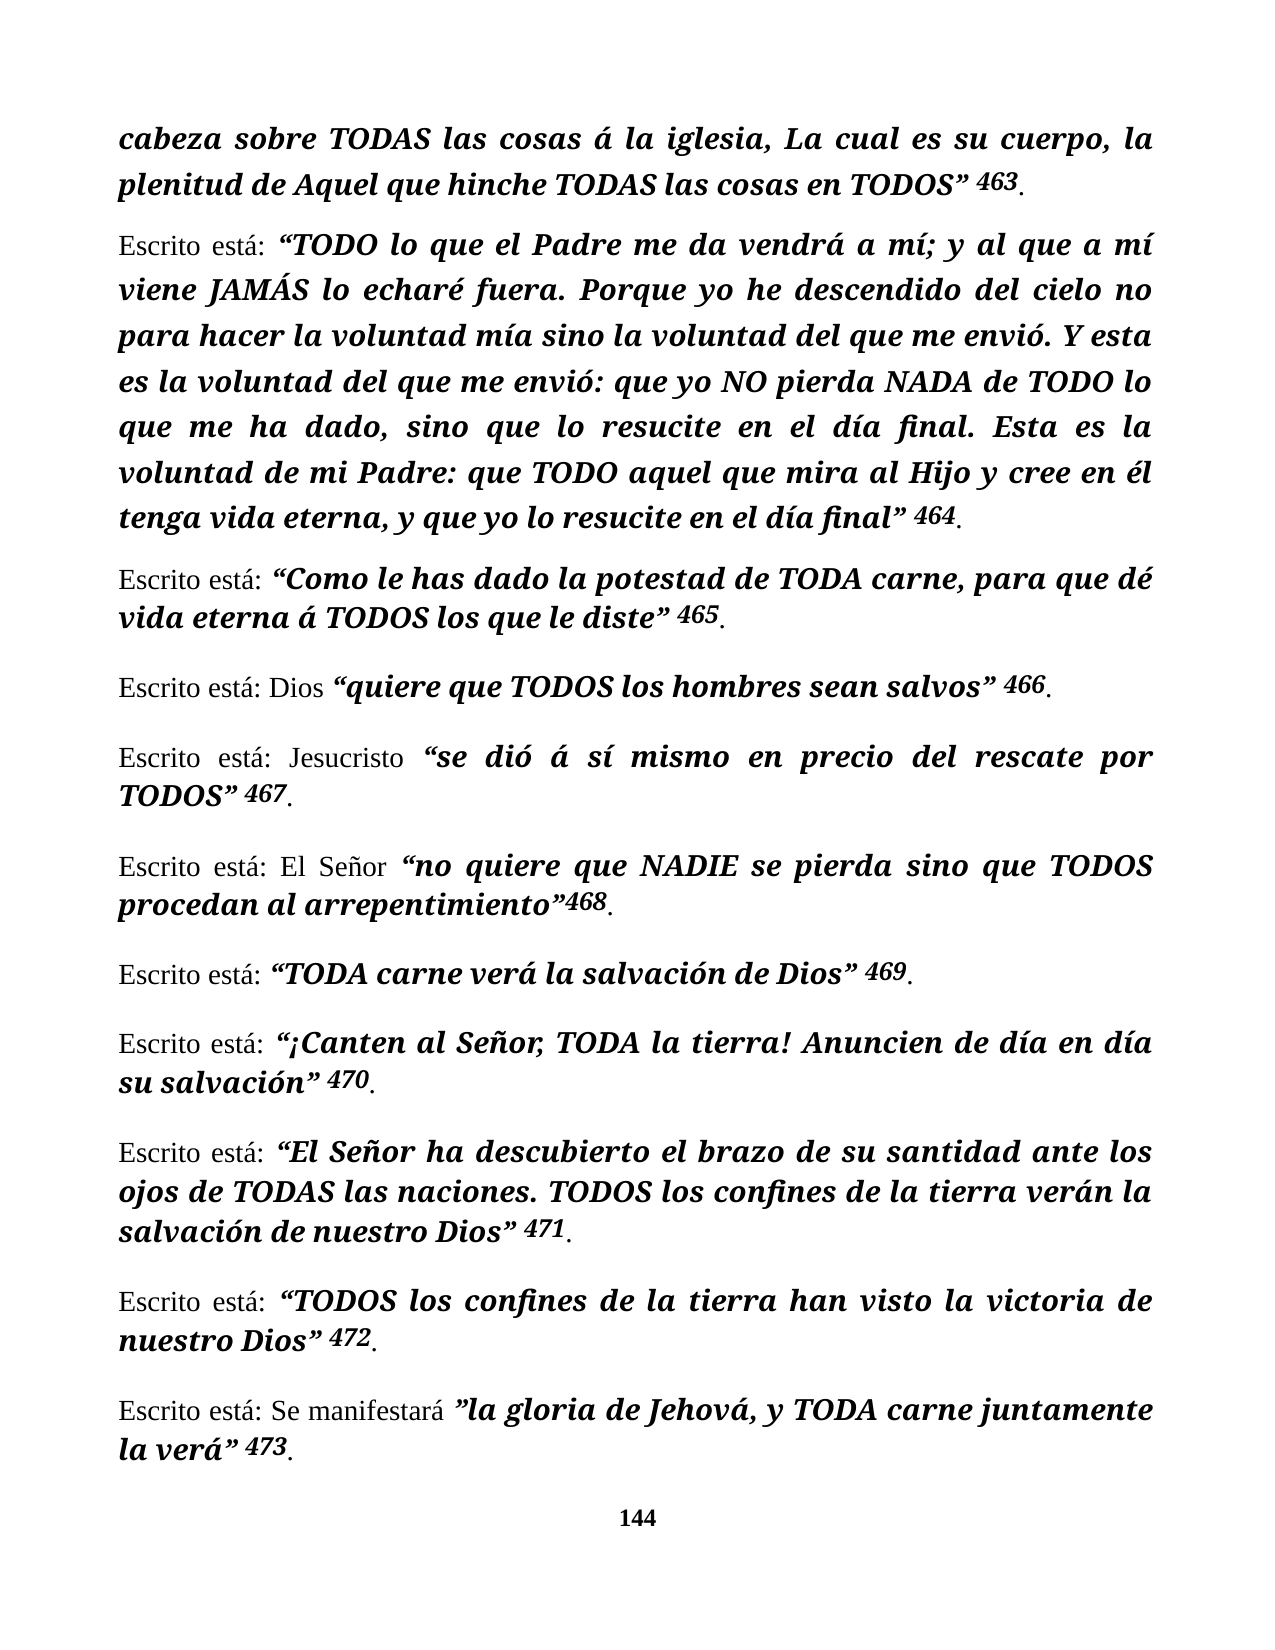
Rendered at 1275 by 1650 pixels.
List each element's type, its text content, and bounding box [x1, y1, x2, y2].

text Escrito está: El Señor “no quiere que NADIE se pierda sino que TODOS procedan al arrepentimiento”. [118, 845, 1157, 924]
text Escrito está: “¡Canten al Señor, TODA la tierra! Anuncien de día en día su salvación” . [118, 1023, 1157, 1102]
text Escrito está: “TODO lo que el Padre me da vendrá a mí; y al que a mí viene JAMÁS lo echaré fuera. Porque yo he descendido del cielo no para hacer la voluntad mía sino la voluntad del que me envió. Y esta es la voluntad del que me envió: que yo NO pierda NADA de TODO lo que me ha dado, sino que lo resucite en el día final. Esta es la voluntad de mi Padre: que TODO aquel que mira al Hijo y cree en él tenga vida eterna, y que yo lo resucite en el día final” . [118, 224, 1157, 537]
text Escrito está: “TODOS los confines de la tierra han visto la victoria de nuestro Dios” . [118, 1280, 1157, 1359]
text Escrito está: “TODA carne verá la salvación de Dios” . [118, 954, 1157, 993]
text cabeza sobre TODAS las cosas á la iglesia, La cual es su cuerpo, la plenitud de Aquel que hinche TODAS las cosas en TODOS” . [118, 118, 1157, 203]
text Escrito está: Se manifestará ”la gloria de Jehová, y TODA carne juntamente la verá” . [118, 1389, 1157, 1468]
text Escrito está: Dios “quiere que TODOS los hombres sean salvos” . [118, 667, 1157, 706]
text Escrito está: Jesucristo “se dió á sí mismo en precio del rescate por TODOS” . [118, 736, 1157, 815]
text Escrito está: “El Señor ha descubierto el brazo de su santidad ante los ojos de TODAS las naciones. TODOS los confines de la tierra verán la salvación de nuestro Dios” . [118, 1132, 1157, 1251]
text Escrito está: “Como le has dado la potestad de TODA carne, para que dé vida eterna á TODOS los que le diste” . [118, 558, 1157, 637]
